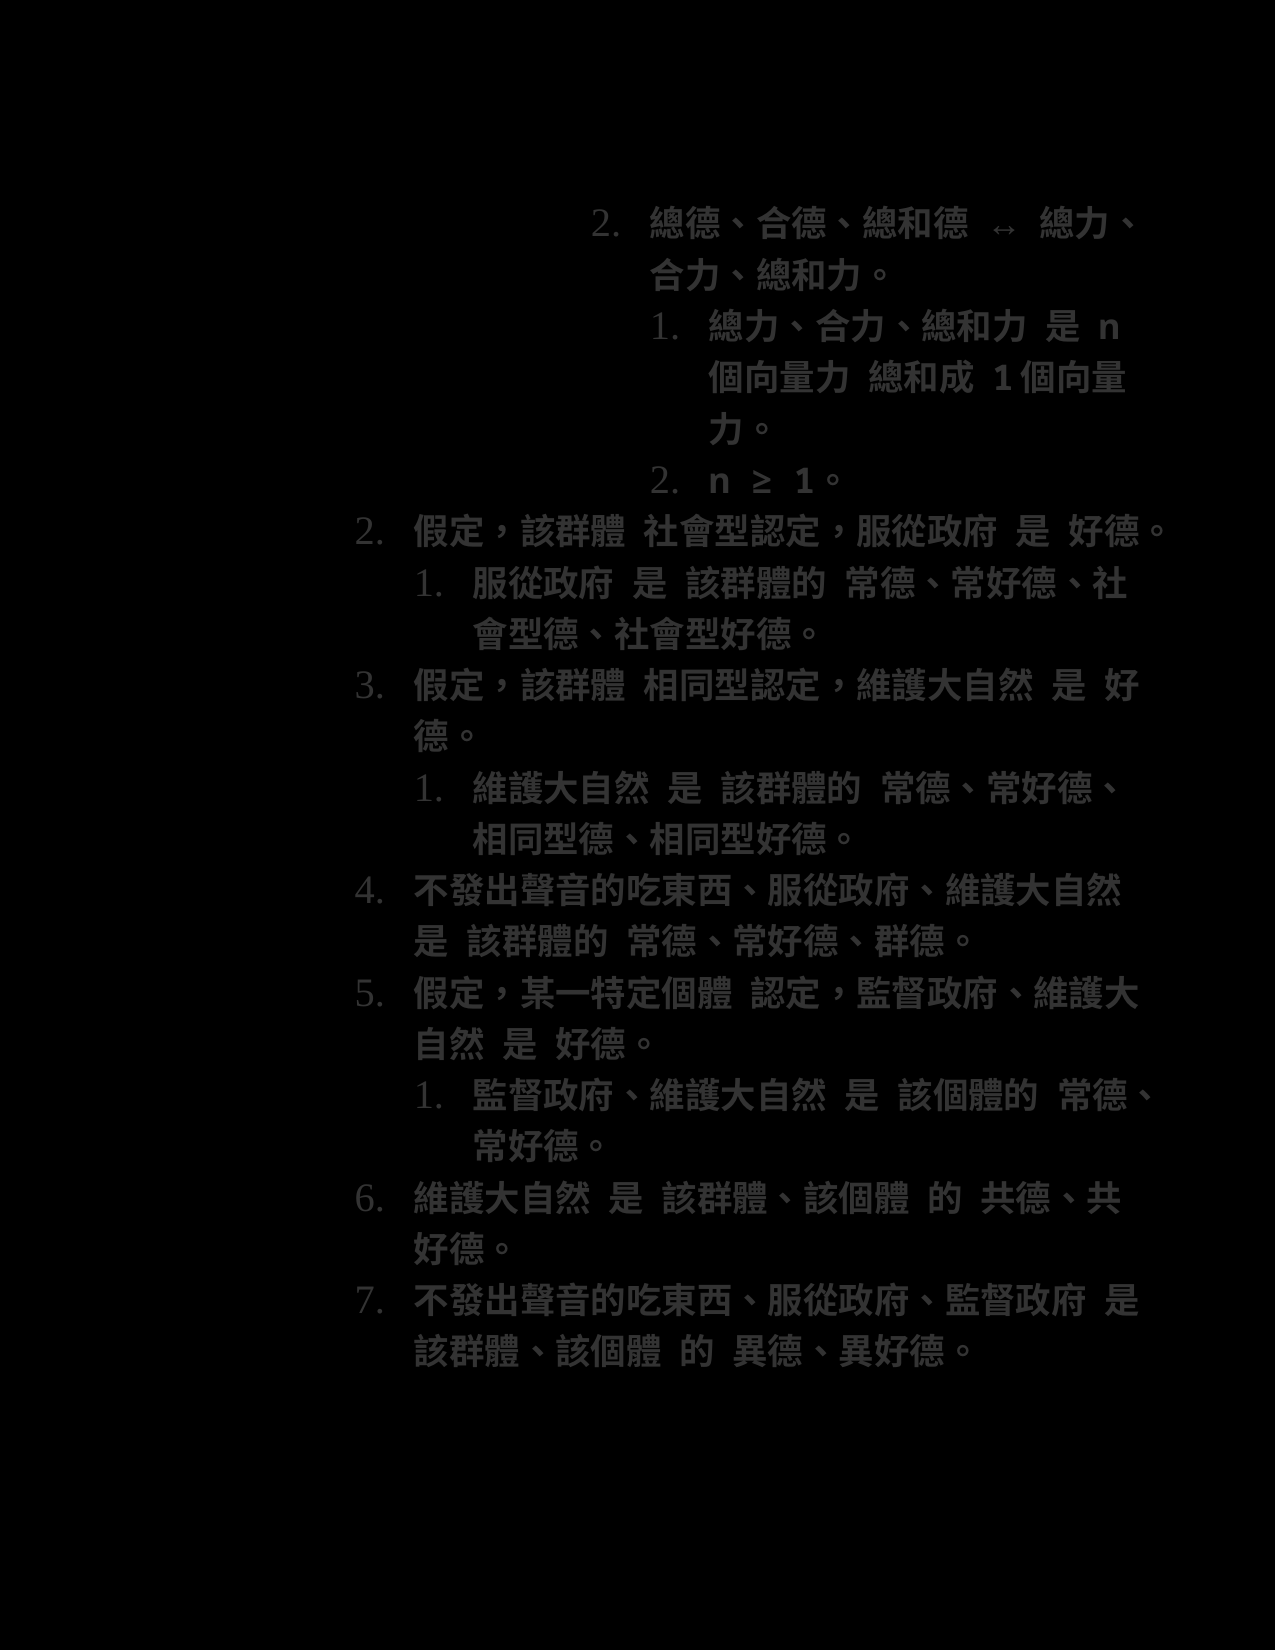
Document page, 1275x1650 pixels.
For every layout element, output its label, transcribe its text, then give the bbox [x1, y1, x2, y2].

list 服從政府 是 該群體的 常德、常好德、社會型德、社會型好德。 [413, 555, 1157, 657]
list 假定，該群體 社會型認定，服從政府 是 好德。 [354, 504, 1157, 555]
list 總力、合力、總和力 是 n個向量力 總和成 1個向量力。 [649, 298, 1157, 452]
list 總德、合德、總和德 ↔ 總力、合力、總和力。 [591, 196, 1157, 298]
list 假定，該群體 相同型認定，維護大自然 是 好德。 [354, 657, 1157, 760]
list 監督政府、維護大自然 是 該個體的 常德、常好德。 [413, 1067, 1157, 1170]
list 假定，某一特定個體 認定，監督政府、維護大自然 是 好德。 [354, 965, 1157, 1067]
list 維護大自然 是 該群體的 常德、常好德、相同型德、相同型好德。 [413, 760, 1157, 862]
list n ≥ 1。 [649, 452, 1157, 504]
list 不發出聲音的吃東西、服從政府、維護大自然 是 該群體的 常德、常好德、群德。 [354, 862, 1157, 965]
list 維護大自然 是 該群體、該個體 的 共德、共好德。 [354, 1170, 1157, 1272]
list 不發出聲音的吃東西、服從政府、監督政府 是 該群體、該個體 的 異德、異好德。 [354, 1272, 1157, 1375]
